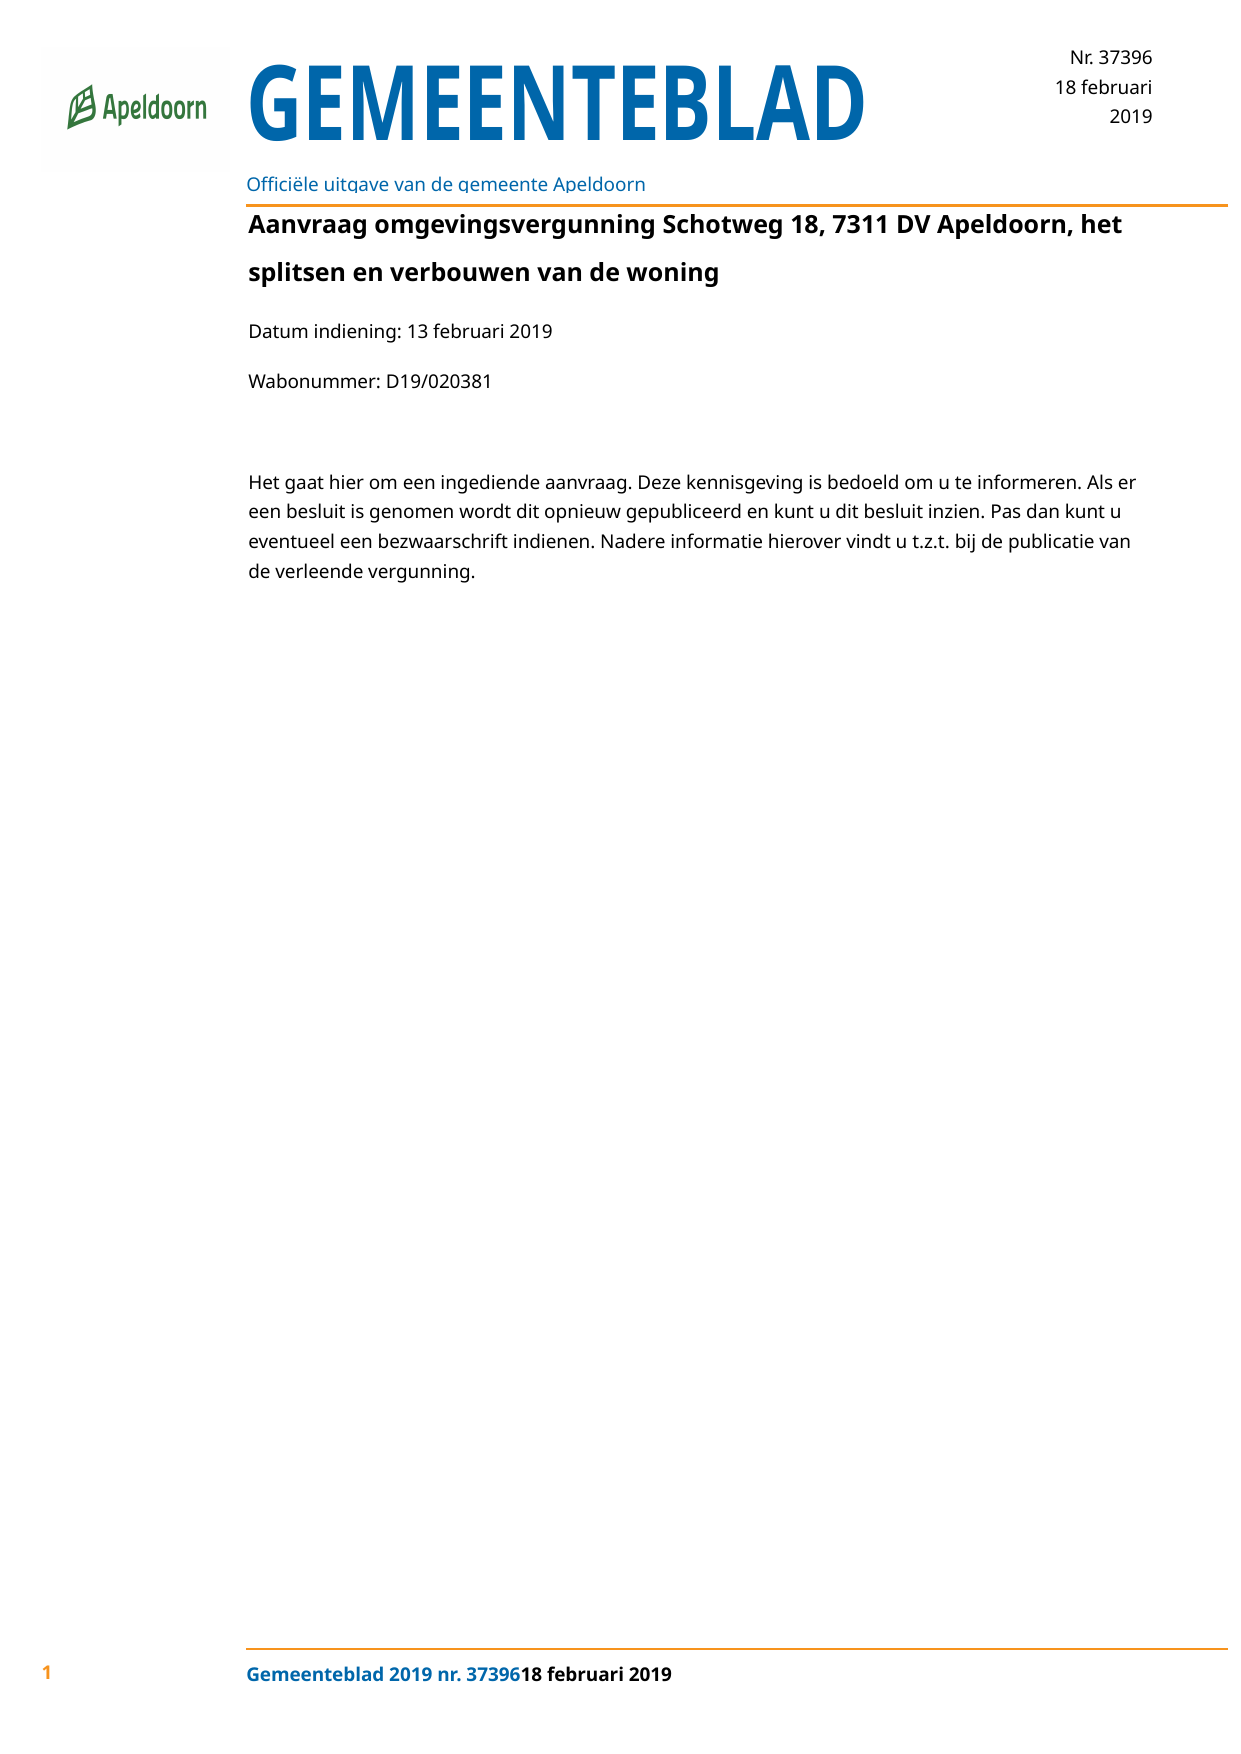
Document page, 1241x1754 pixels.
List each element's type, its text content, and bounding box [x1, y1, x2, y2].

text Datum indiening: 13 februari 2019 [248, 318, 1152, 344]
text Het gaat hier om een ingediende aanvraag. Deze kennisgeving is bedoeld om u te informeren. Als er een besluit is genomen wordt dit opnieuw gepubliceerd en kunt u dit besluit inzien. Pas dan kunt u eventueel een bezwaarschrift indienen. Nadere informatie hierover vindt u t.z.t. bij de publicatie van de verleende vergunning. [248, 469, 1152, 584]
text Aanvraag omgevingsvergunning Schotweg 18, 7311 DV Apeldoorn, het splitsen en verbouwen van de woning [248, 207, 1152, 288]
text Wabonummer: D19/020381 [248, 368, 1152, 394]
picture [41, 47, 231, 172]
